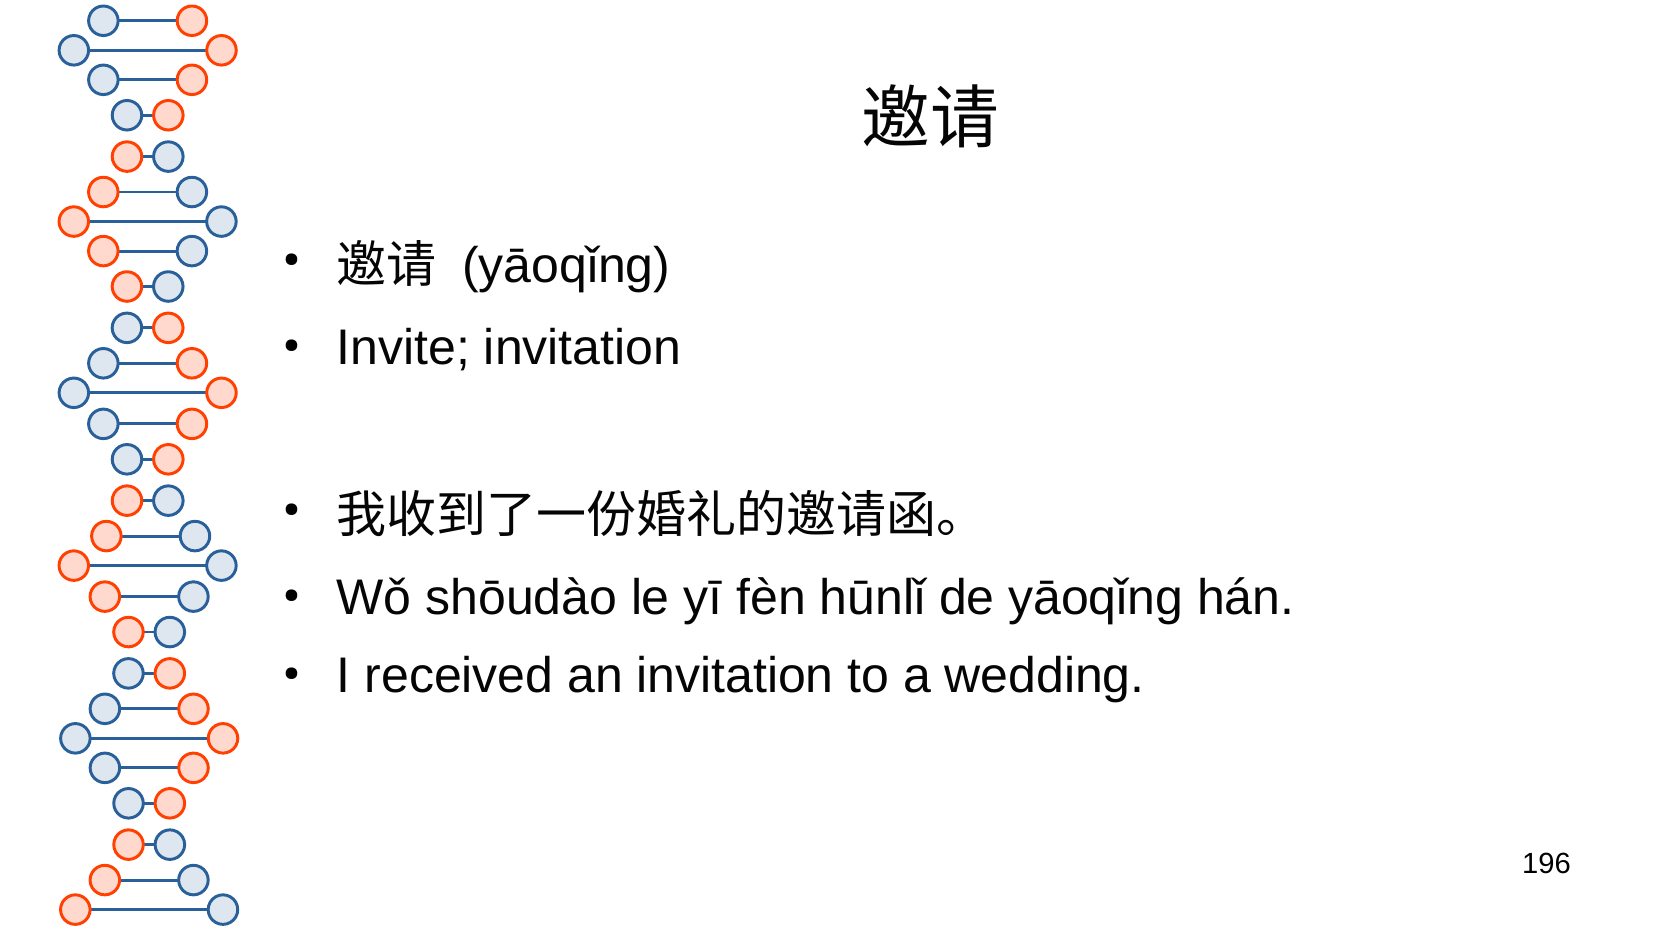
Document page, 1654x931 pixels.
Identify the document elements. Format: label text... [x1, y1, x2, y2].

title 邀请 [265, 35, 1595, 189]
list 邀请 (yāoqǐng) Invite; invitation 我收到了一份婚礼的邀请函。 Wǒ shōudào le yī fèn hūnlǐ de yāoqǐng hán. I received an invitation to a wedding. [265, 224, 1595, 764]
